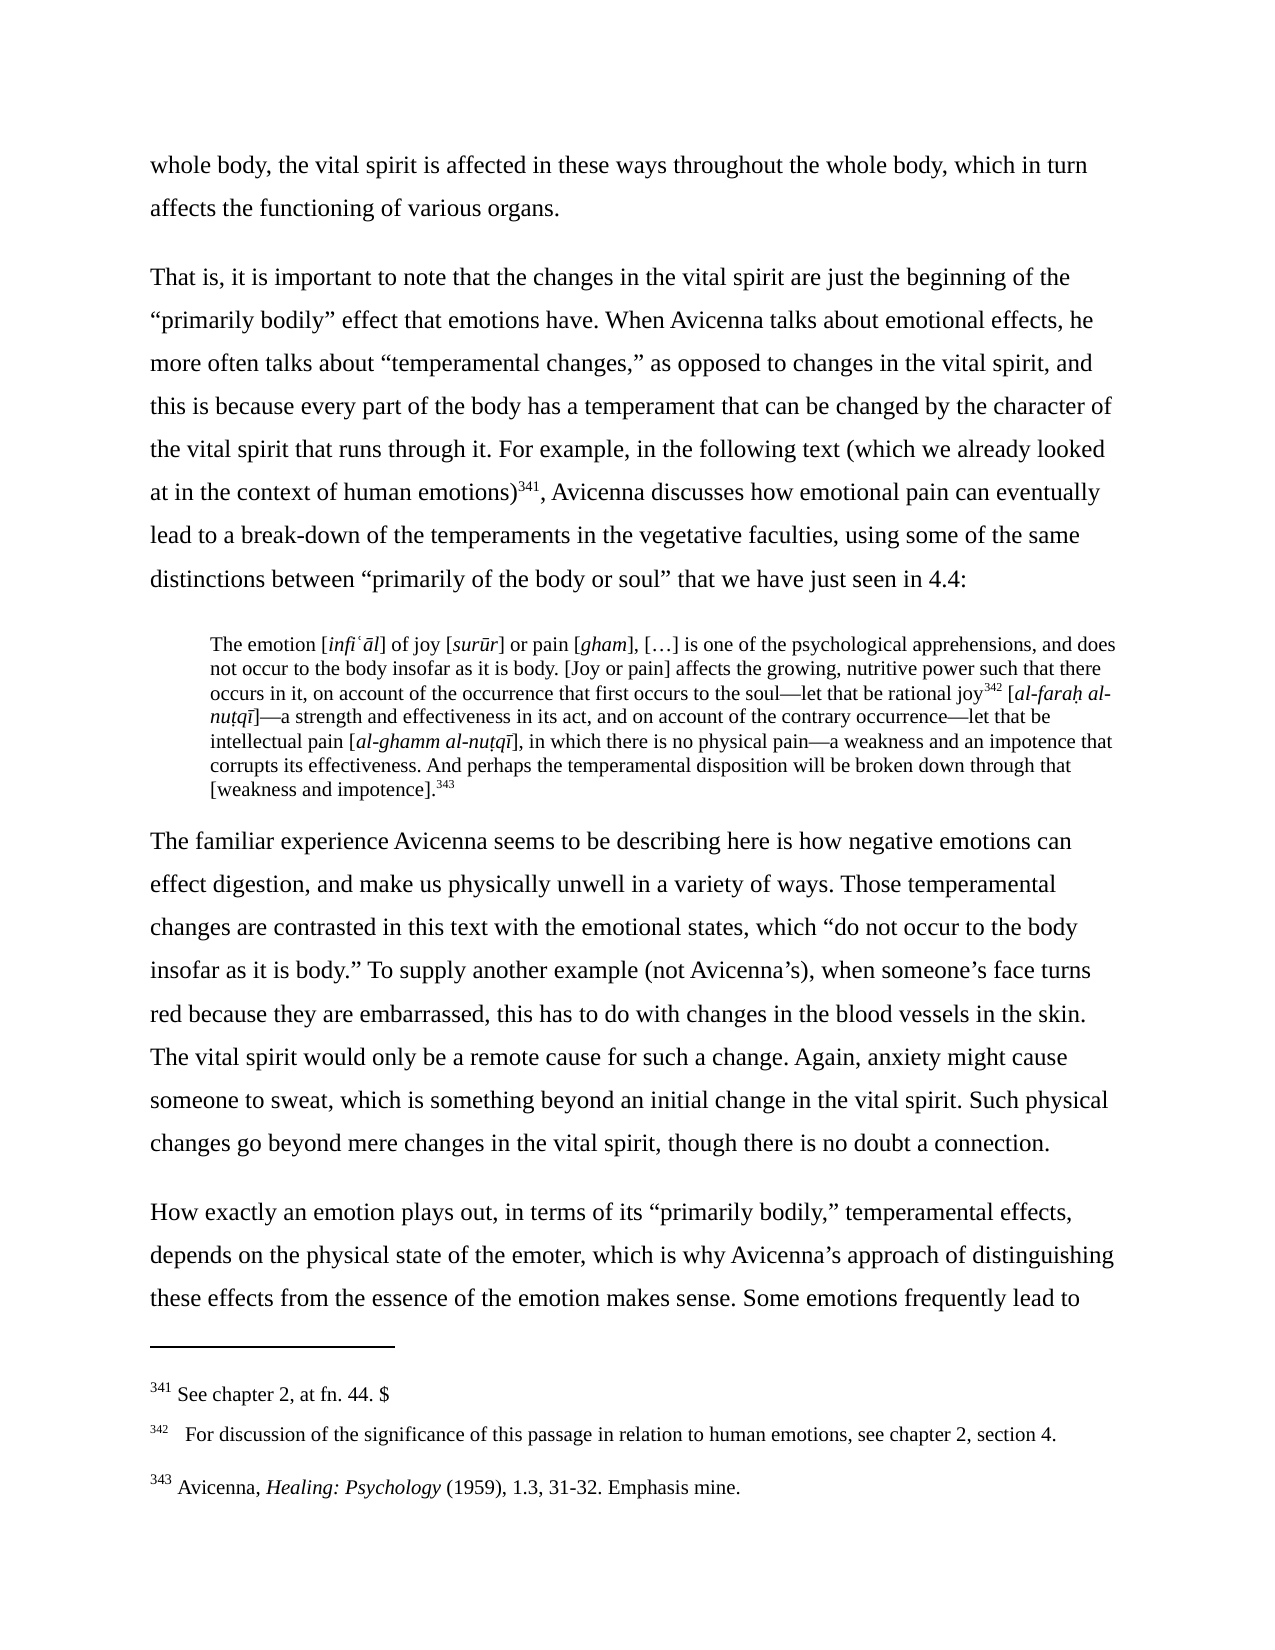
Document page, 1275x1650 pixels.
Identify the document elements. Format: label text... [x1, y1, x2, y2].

text The emotion [infiʿāl] of joy [surūr] or pain [gham], […] is one of the psychological apprehensions, and does not occur to the body insofar as it is body. [Joy or pain] affects the growing, nutritive power such that there occurs in it, on account of the occurrence that first occurs to the soul—let that be rational joy [al-faraḥ al-nuṭqī]—a strength and effectiveness in its act, and on account of the contrary occurrence—let that be intellectual pain [al-ghamm al-nuṭqī], in which there is no physical pain—a weakness and an impotence that corrupts its effectiveness. And perhaps the temperamental disposition will be broken down through that [weakness and impotence]. [210, 632, 1125, 801]
text That is, it is important to note that the changes in the vital spirit are just the beginning of the “primarily bodily” effect that emotions have. When Avicenna talks about emotional effects, he more often talks about “temperamental changes,” as opposed to changes in the vital spirit, and this is because every part of the body has a temperament that can be changed by the character of the vital spirit that runs through it. For example, in the following text (which we already looked at in the context of human emotions), Avicenna discusses how emotional pain can eventually lead to a break-down of the temperaments in the vegetative faculties, using some of the same distinctions between “primarily of the body or soul” that we have just seen in 4.4: [150, 262, 1125, 592]
text How exactly an emotion plays out, in terms of its “primarily bodily,” temperamental effects, depends on the physical state of the emoter, which is why Avicenna’s approach of distinguishing these effects from the essence of the emotion makes sense. Some emotions frequently lead to [150, 1197, 1125, 1312]
text whole body, the vital spirit is affected in these ways throughout the whole body, which in turn affects the functioning of various organs. [150, 150, 1125, 222]
text See chapter 2, at fn. 44. $ [150, 1378, 1125, 1407]
text For discussion of the significance of this passage in relation to human emotions, see chapter 2, section 4. [150, 1422, 1125, 1446]
text Avicenna, Healing: Psychology (1959), 1.3, 31-32. Emphasis mine. [150, 1471, 1125, 1500]
text The familiar experience Avicenna seems to be describing here is how negative emotions can effect digestion, and make us physically unwell in a variety of ways. Those temperamental changes are contrasted in this text with the emotional states, which “do not occur to the body insofar as it is body.” To supply another example (not Avicenna’s), when someone’s face turns red because they are embarrassed, this has to do with changes in the blood vessels in the skin. The vital spirit would only be a remote cause for such a change. Again, anxiety might cause someone to sweat, which is something beyond an initial change in the vital spirit. Such physical changes go beyond mere changes in the vital spirit, though there is no doubt a connection. [150, 826, 1125, 1157]
